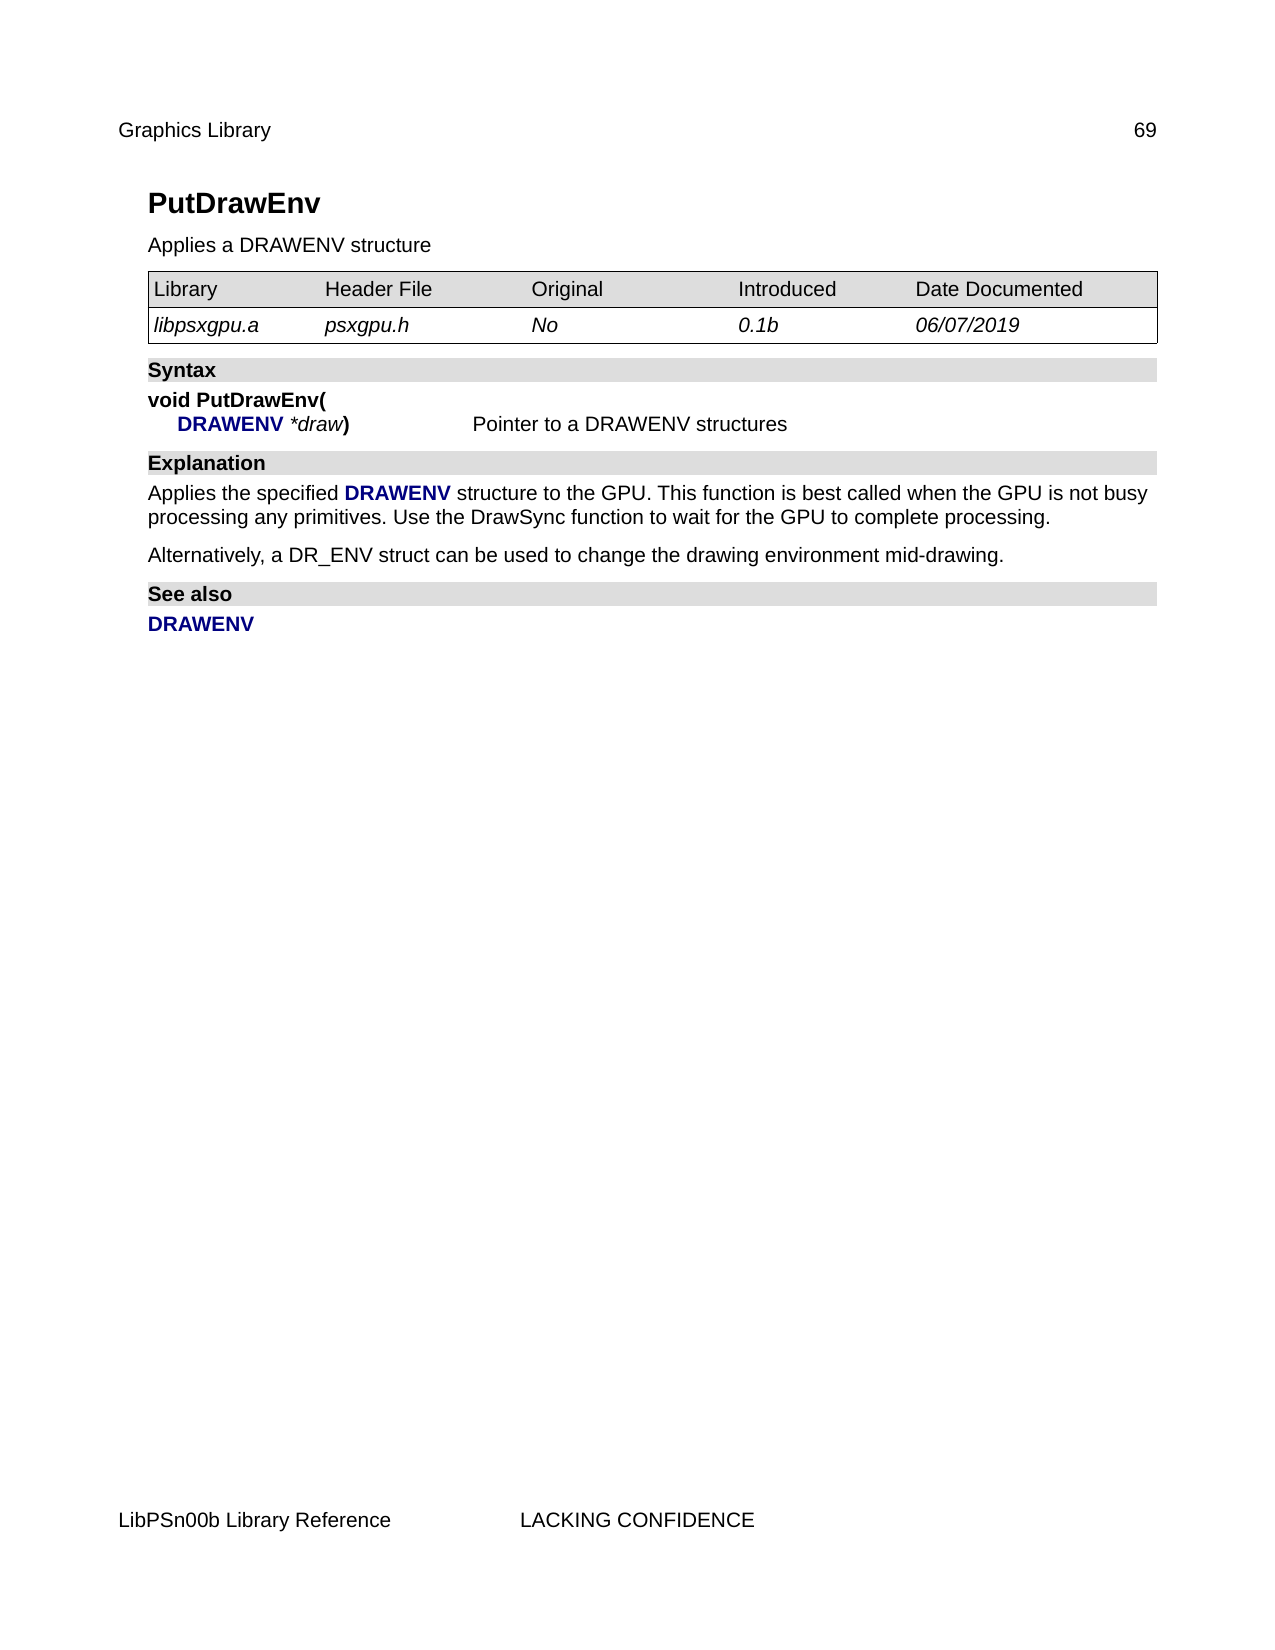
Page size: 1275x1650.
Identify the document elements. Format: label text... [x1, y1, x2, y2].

subtitle Syntax [148, 358, 1157, 382]
text Library Header File Original Introduced Date Documented [149, 272, 1157, 307]
text Alternatively, a DR_ENV struct can be used to change the drawing environment mid-drawing. [148, 543, 1157, 567]
text DRAWENV [148, 612, 1157, 636]
text DRAWENV *draw) Pointer to a DRAWENV structures [148, 412, 1157, 436]
subtitle Explanation [148, 451, 1157, 475]
text libpsxgpu.a psxgpu.h No 0.1b 06/07/2019 [149, 308, 1157, 343]
subtitle See also [148, 582, 1157, 606]
text void PutDrawEnv( [148, 388, 1157, 412]
text Applies a DRAWENV structure [148, 232, 1157, 256]
subtitle PutDrawEnv [148, 186, 1157, 220]
text Applies the specified DRAWENV structure to the GPU. This function is best called when the GPU is not busy processing any primitives. Use the DrawSync function to wait for the GPU to complete processing. [148, 481, 1157, 528]
